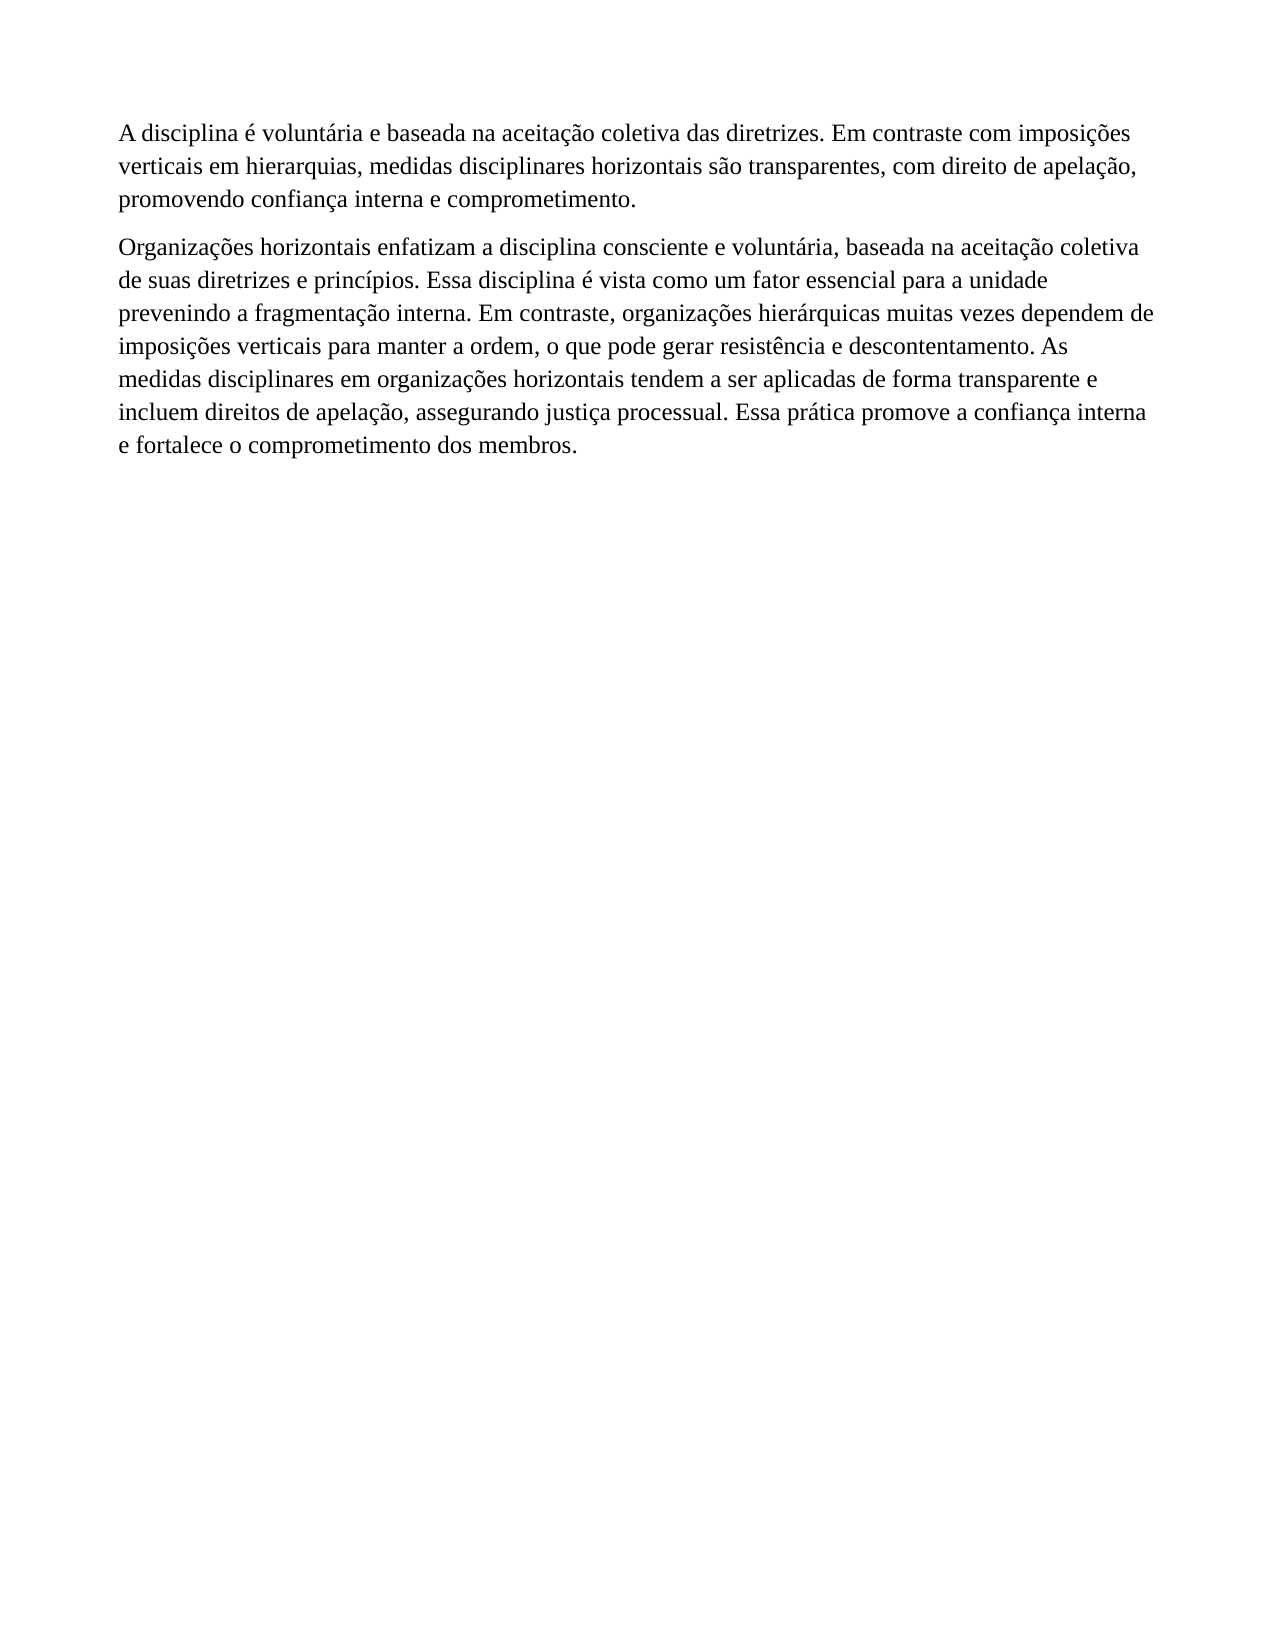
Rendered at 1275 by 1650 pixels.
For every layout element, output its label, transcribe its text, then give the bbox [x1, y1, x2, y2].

text Organizações horizontais enfatizam a disciplina consciente e voluntária, baseada na aceitação coletiva de suas diretrizes e princípios. Essa disciplina é vista como um fator essencial para a unidade prevenindo a fragmentação interna. Em contraste, organizações hierárquicas muitas vezes dependem de imposições verticais para manter a ordem, o que pode gerar resistência e descontentamento. As medidas disciplinares em organizações horizontais tendem a ser aplicadas de forma transparente e incluem direitos de apelação, assegurando justiça processual. Essa prática promove a confiança interna e fortalece o comprometimento dos membros. [118, 232, 1157, 459]
text A disciplina é voluntária e baseada na aceitação coletiva das diretrizes. Em contraste com imposições verticais em hierarquias, medidas disciplinares horizontais são transparentes, com direito de apelação, promovendo confiança interna e comprometimento. [118, 118, 1157, 213]
